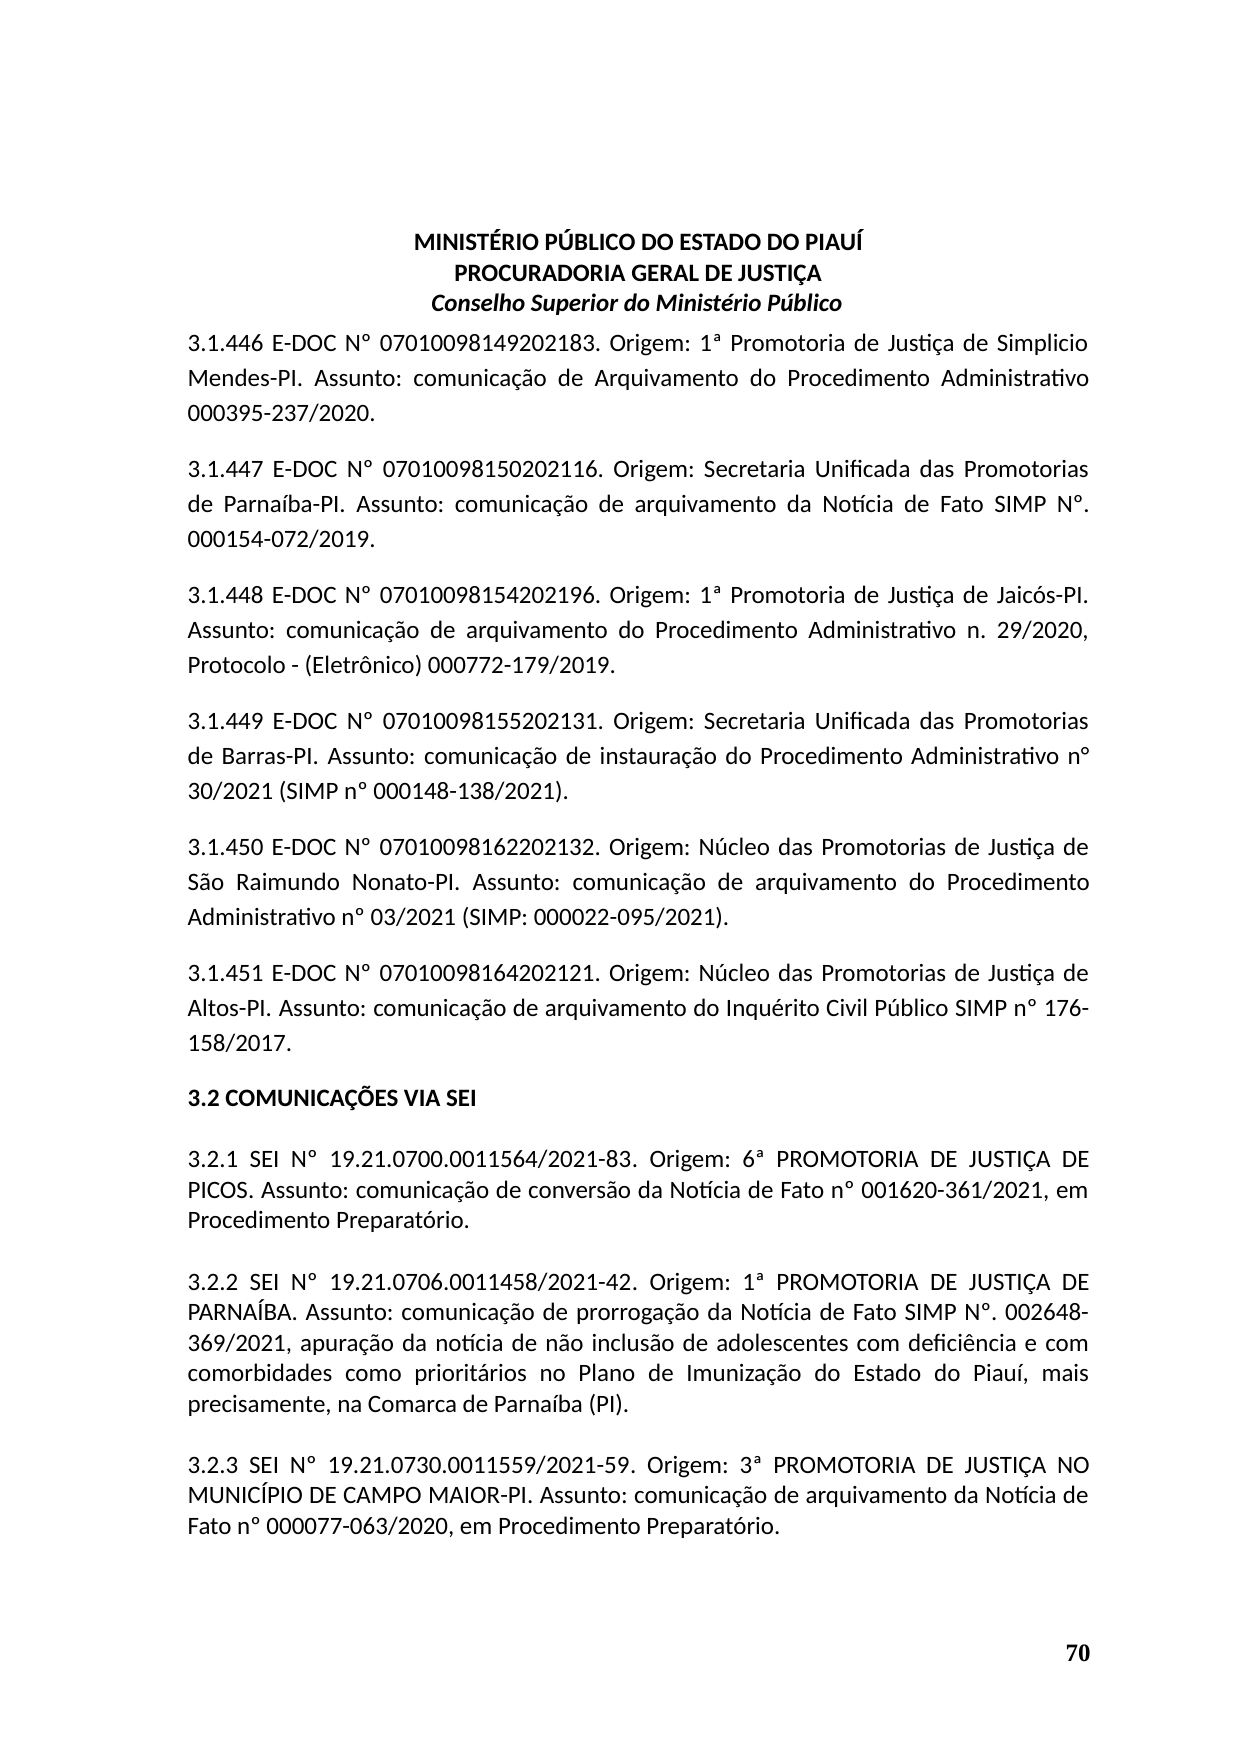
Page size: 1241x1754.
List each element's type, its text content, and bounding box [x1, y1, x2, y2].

text 3.1.450 E-DOC Nº 07010098162202132. Origem: Núcleo das Promotorias de Justiça de São Raimundo Nonato-PI. Assunto: comunicação de arquivamento do Procedimento Administrativo nº 03/2021 (SIMP: 000022-095/2021). [187, 831, 1090, 931]
text 3.2 COMUNICAÇÕES VIA SEI [187, 1082, 1090, 1113]
text 3.2.2 SEI Nº 19.21.0706.0011458/2021-42. Origem: 1ª PROMOTORIA DE JUSTIÇA DE PARNAÍBA. Assunto: comunicação de prorrogação da Notícia de Fato SIMP Nº. 002648-369/2021, apuração da notícia de não inclusão de adolescentes com deficiência e com comorbidades como prioritários no Plano de Imunização do Estado do Piauí, mais precisamente, na Comarca de Parnaíba (PI). [187, 1266, 1090, 1418]
text 3.1.451 E-DOC Nº 07010098164202121. Origem: Núcleo das Promotorias de Justiça de Altos-PI. Assunto: comunicação de arquivamento do Inquérito Civil Público SIMP nº 176-158/2017. [187, 957, 1090, 1057]
text 3.1.447 E-DOC Nº 07010098150202116. Origem: Secretaria Unificada das Promotorias de Parnaíba-PI. Assunto: comunicação de arquivamento da Notícia de Fato SIMP Nº. 000154-072/2019. [187, 453, 1090, 554]
text 3.2.1 SEI Nº 19.21.0700.0011564/2021-83. Origem: 6ª PROMOTORIA DE JUSTIÇA DE PICOS. Assunto: comunicação de conversão da Notícia de Fato nº 001620-361/2021, em Procedimento Preparatório. [187, 1143, 1090, 1235]
text 3.2.3 SEI Nº 19.21.0730.0011559/2021-59. Origem: 3ª PROMOTORIA DE JUSTIÇA NO MUNICÍPIO DE CAMPO MAIOR-PI. Assunto: comunicação de arquivamento da Notícia de Fato nº 000077-063/2020, em Procedimento Preparatório. [187, 1449, 1090, 1540]
text 3.1.449 E-DOC Nº 07010098155202131. Origem: Secretaria Unificada das Promotorias de Barras-PI. Assunto: comunicação de instauração do Procedimento Administrativo n° 30/2021 (SIMP nº 000148-138/2021). [187, 705, 1090, 806]
text 3.1.448 E-DOC Nº 07010098154202196. Origem: 1ª Promotoria de Justiça de Jaicós-PI. Assunto: comunicação de arquivamento do Procedimento Administrativo n. 29/2020, Protocolo - (Eletrônico) 000772-179/2019. [187, 579, 1090, 680]
text 3.1.446 E-DOC Nº 07010098149202183. Origem: 1ª Promotoria de Justiça de Simplicio Mendes-PI. Assunto: comunicação de Arquivamento do Procedimento Administrativo 000395-237/2020. [187, 327, 1090, 428]
